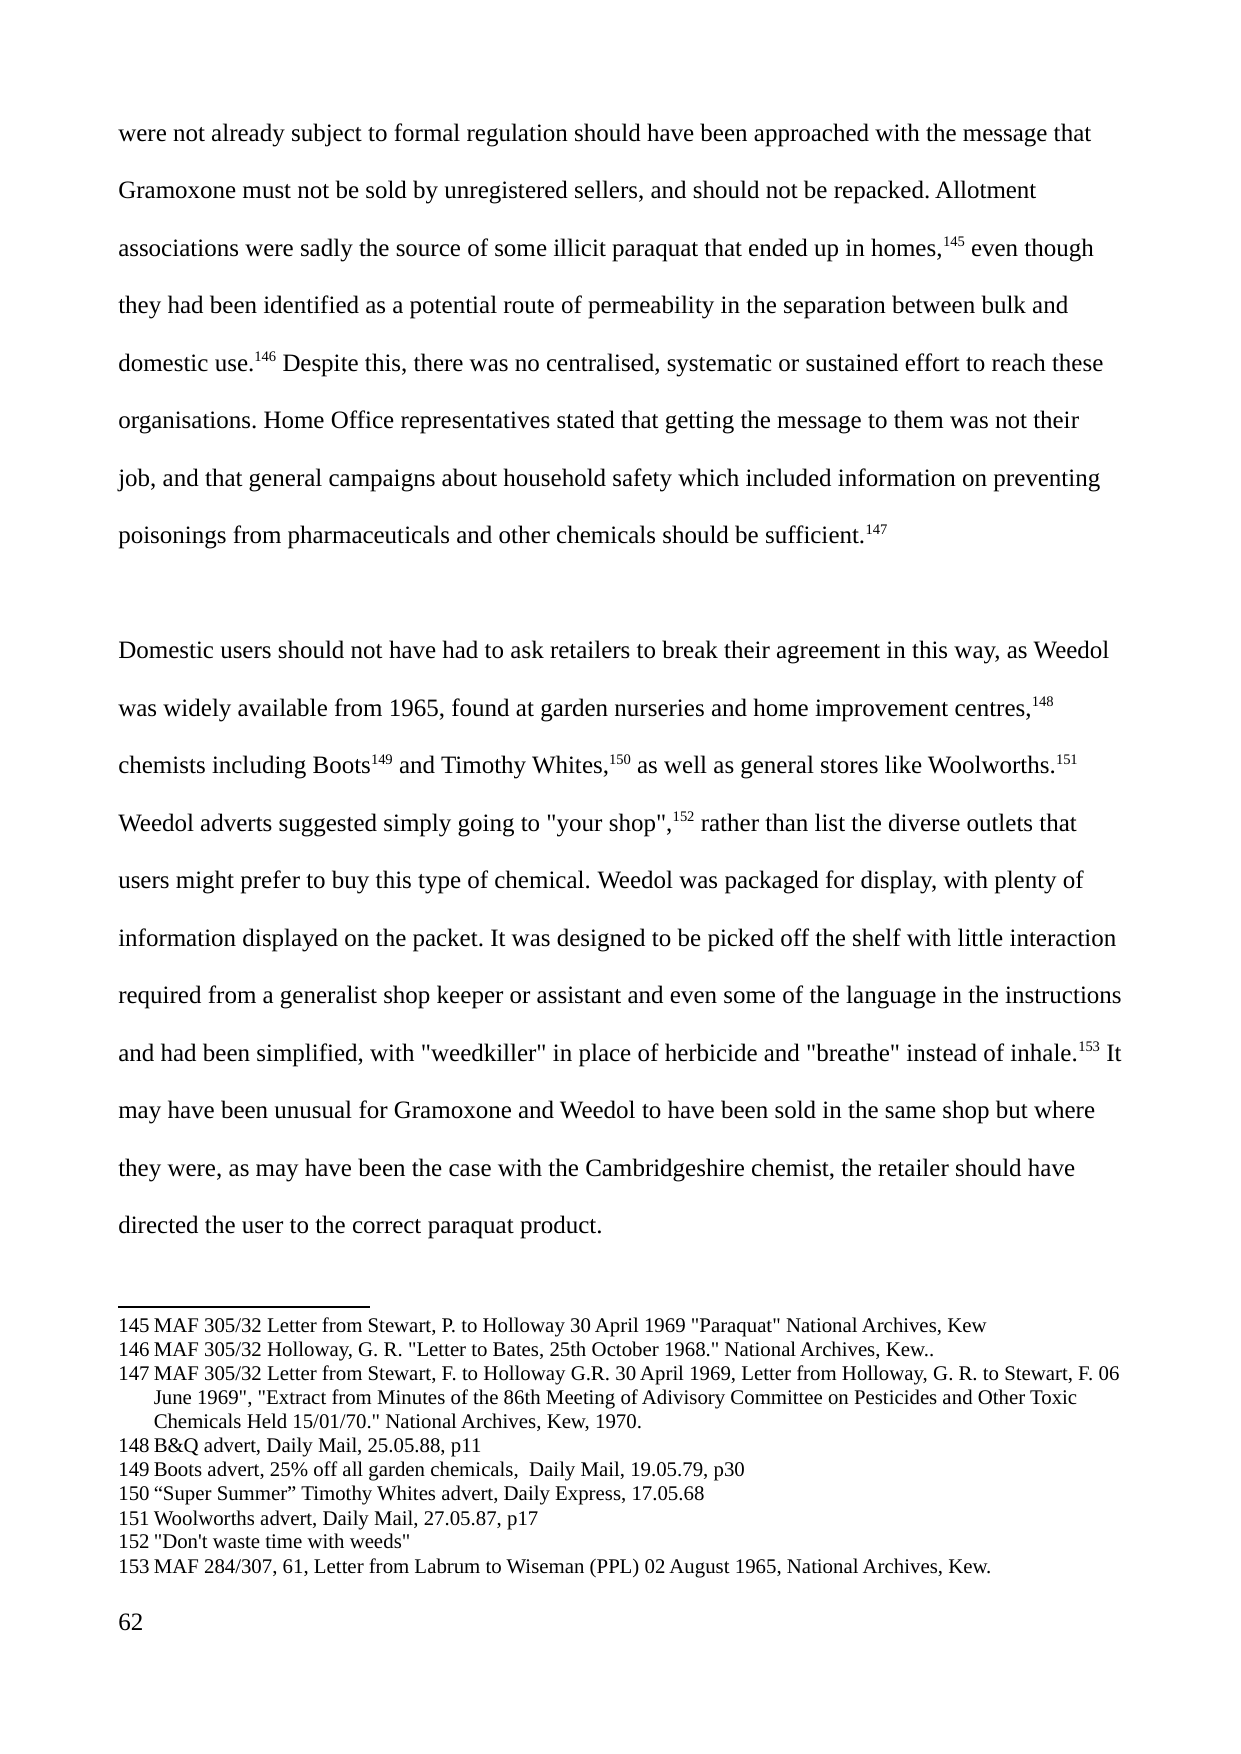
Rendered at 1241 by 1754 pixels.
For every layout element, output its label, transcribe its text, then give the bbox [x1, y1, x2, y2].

text Boots advert, 25% off all garden chemicals, Daily Mail, 19.05.79, p30 [118, 1457, 1122, 1481]
text Woolworths advert, Daily Mail, 27.05.87, p17 [118, 1505, 1122, 1529]
text MAF 305/32 Letter from Stewart, F. to Holloway G.R. 30 April 1969, Letter from Holloway, G. R. to Stewart, F. 06 June 1969", "Extract from Minutes of the 86th Meeting of Adivisory Committee on Pesticides and Other Toxic Chemicals Held 15/01/70." National Archives, Kew, 1970. [118, 1361, 1122, 1433]
text Domestic users should not have had to ask retailers to break their agreement in this way, as Weedol was widely available from 1965, found at garden nurseries and home improvement centres, chemists including Boots and Timothy Whites, as well as general stores like Woolworths. Weedol adverts suggested simply going to "your shop", rather than list the diverse outlets that users might prefer to buy this type of chemical. Weedol was packaged for display, with plenty of information displayed on the packet. It was designed to be picked off the shelf with little interaction required from a generalist shop keeper or assistant and even some of the language in the instructions and had been simplified, with "weedkiller" in place of herbicide and "breathe" instead of inhale. It may have been unusual for Gramoxone and Weedol to have been sold in the same shop but where they were, as may have been the case with the Cambridgeshire chemist, the retailer should have directed the user to the correct paraquat product. [118, 636, 1122, 1239]
text B&Q advert, Daily Mail, 25.05.88, p11 [118, 1433, 1122, 1457]
text MAF 305/32 Letter from Stewart, P. to Holloway 30 April 1969 "Paraquat" National Archives, Kew [118, 1313, 1122, 1337]
text MAF 284/307, 61, Letter from Labrum to Wiseman (PPL) 02 August 1965, National Archives, Kew. [118, 1553, 1122, 1578]
text MAF 305/32 Holloway, G. R. "Letter to Bates, 25th October 1968." National Archives, Kew.. [118, 1337, 1122, 1361]
text "Don't waste time with weeds" [118, 1529, 1122, 1553]
text “Super Summer” Timothy Whites advert, Daily Express, 17.05.68 [118, 1481, 1122, 1505]
text were not already subject to formal regulation should have been approached with the message that Gramoxone must not be sold by unregistered sellers, and should not be repacked. Allotment associations were sadly the source of some illicit paraquat that ended up in homes, even though they had been identified as a potential route of permeability in the separation between bulk and domestic use. Despite this, there was no centralised, systematic or sustained effort to reach these organisations. Home Office representatives stated that getting the message to them was not their job, and that general campaigns about household safety which included information on preventing poisonings from pharmaceuticals and other chemicals should be sufficient. [118, 118, 1122, 549]
